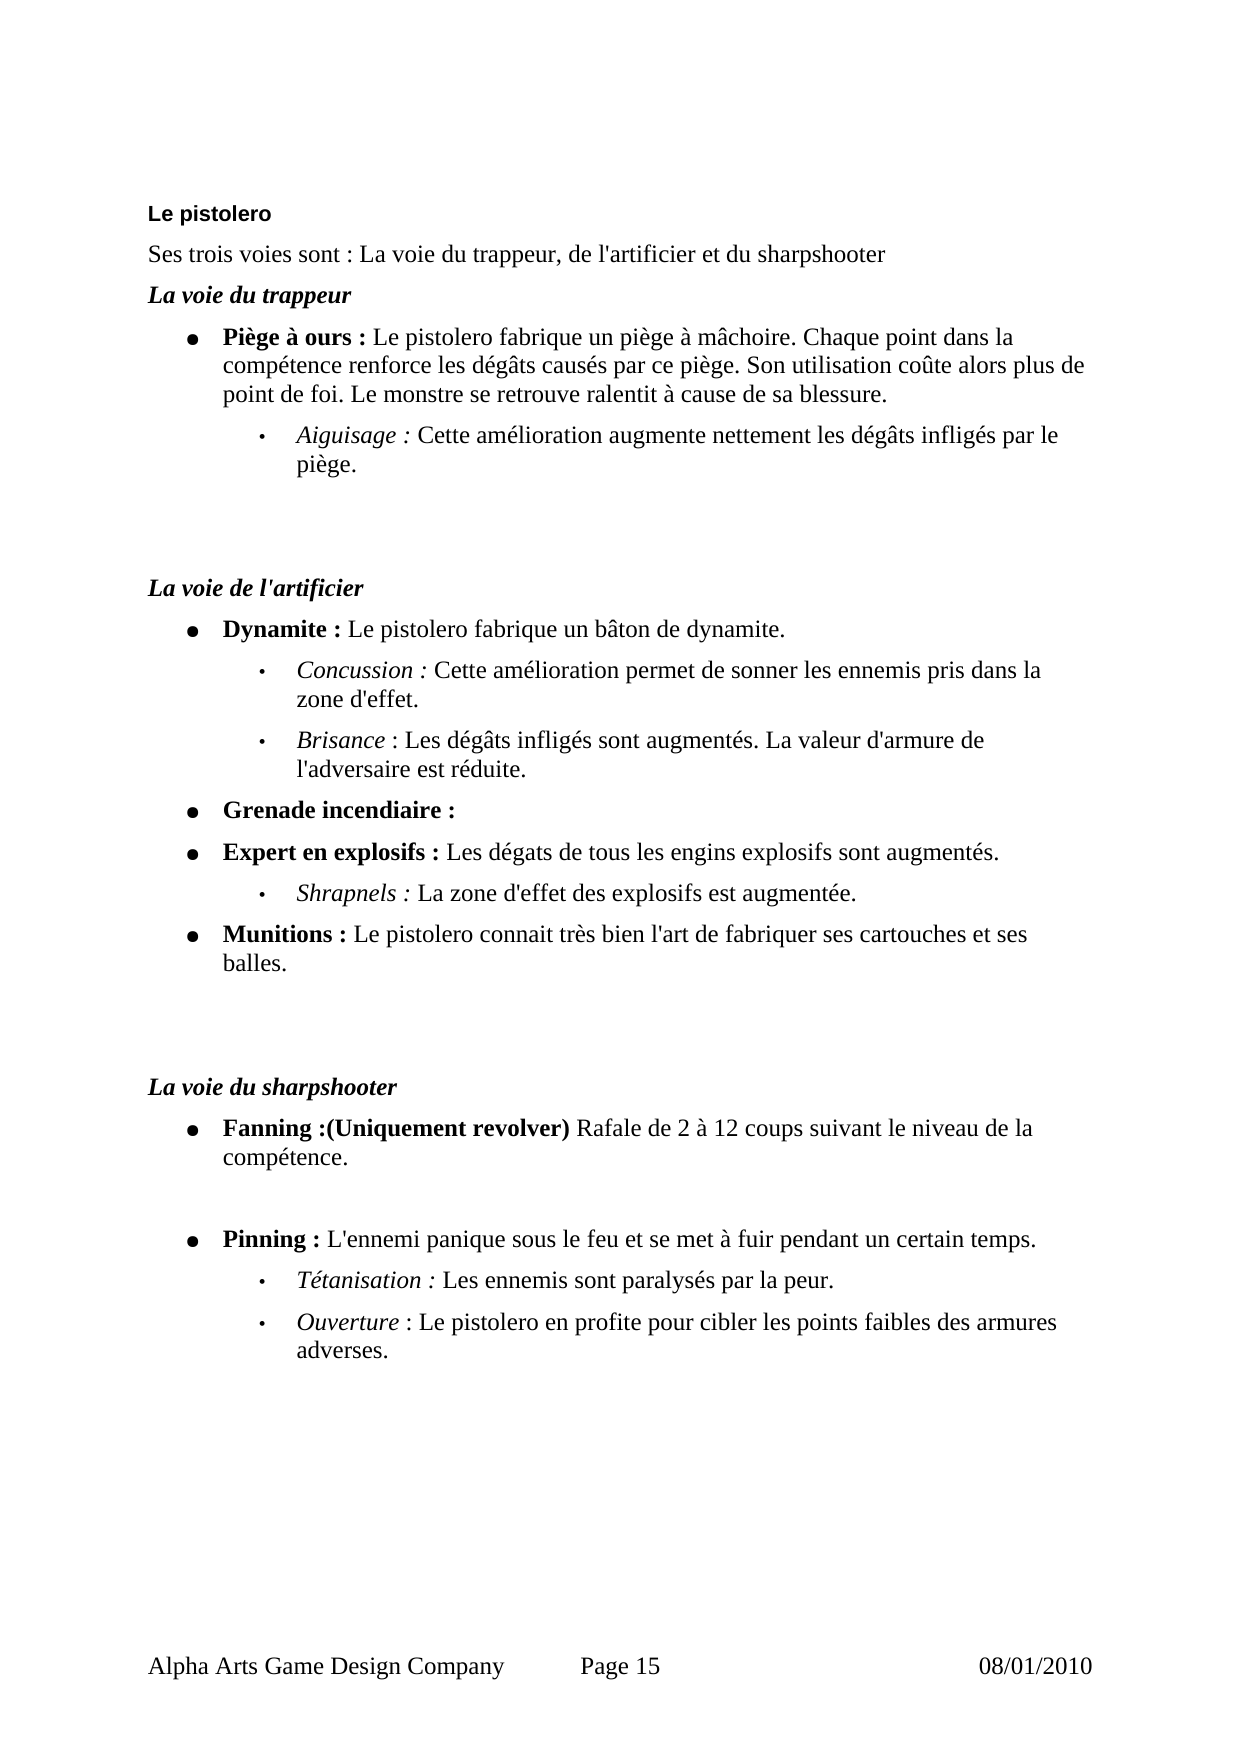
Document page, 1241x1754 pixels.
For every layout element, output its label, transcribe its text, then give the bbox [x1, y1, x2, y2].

text La voie du trappeur [148, 280, 1092, 309]
list Aiguisage : Cette amélioration augmente nettement les dégâts infligés par le piège. [259, 420, 1092, 478]
list Munitions : Le pistolero connait très bien l'art de fabriquer ses cartouches et ses balles. [185, 919, 1092, 977]
list Piège à ours : Le pistolero fabrique un piège à mâchoire. Chaque point dans la compétence renforce les dégâts causés par ce piège. Son utilisation coûte alors plus de point de foi. Le monstre se retrouve ralentit à cause de sa blessure. [185, 322, 1092, 408]
text Ses trois voies sont : La voie du trappeur, de l'artificier et du sharpshooter [148, 239, 1092, 268]
list Tétanisation : Les ennemis sont paralysés par la peur. [259, 1265, 1092, 1294]
list Grenade incendiaire : [185, 795, 1092, 824]
list Shrapnels : La zone d'effet des explosifs est augmentée. [259, 878, 1092, 907]
text La voie du sharpshooter [148, 1072, 1092, 1100]
list Fanning :(Uniquement revolver) Rafale de 2 à 12 coups suivant le niveau de la compétence. [185, 1113, 1092, 1170]
text La voie de l'artificier [148, 573, 1092, 602]
subtitle Le pistolero [148, 201, 1092, 227]
list Brisance : Les dégâts infligés sont augmentés. La valeur d'armure de l'adversaire est réduite. [259, 725, 1092, 783]
list Dynamite : Le pistolero fabrique un bâton de dynamite. [185, 614, 1092, 643]
list Concussion : Cette amélioration permet de sonner les ennemis pris dans la zone d'effet. [259, 655, 1092, 713]
list Pinning : L'ennemi panique sous le feu et se met à fuir pendant un certain temps. [185, 1224, 1092, 1253]
list Expert en explosifs : Les dégats de tous les engins explosifs sont augmentés. [185, 837, 1092, 865]
list Ouverture : Le pistolero en profite pour cibler les points faibles des armures adverses. [259, 1307, 1092, 1364]
